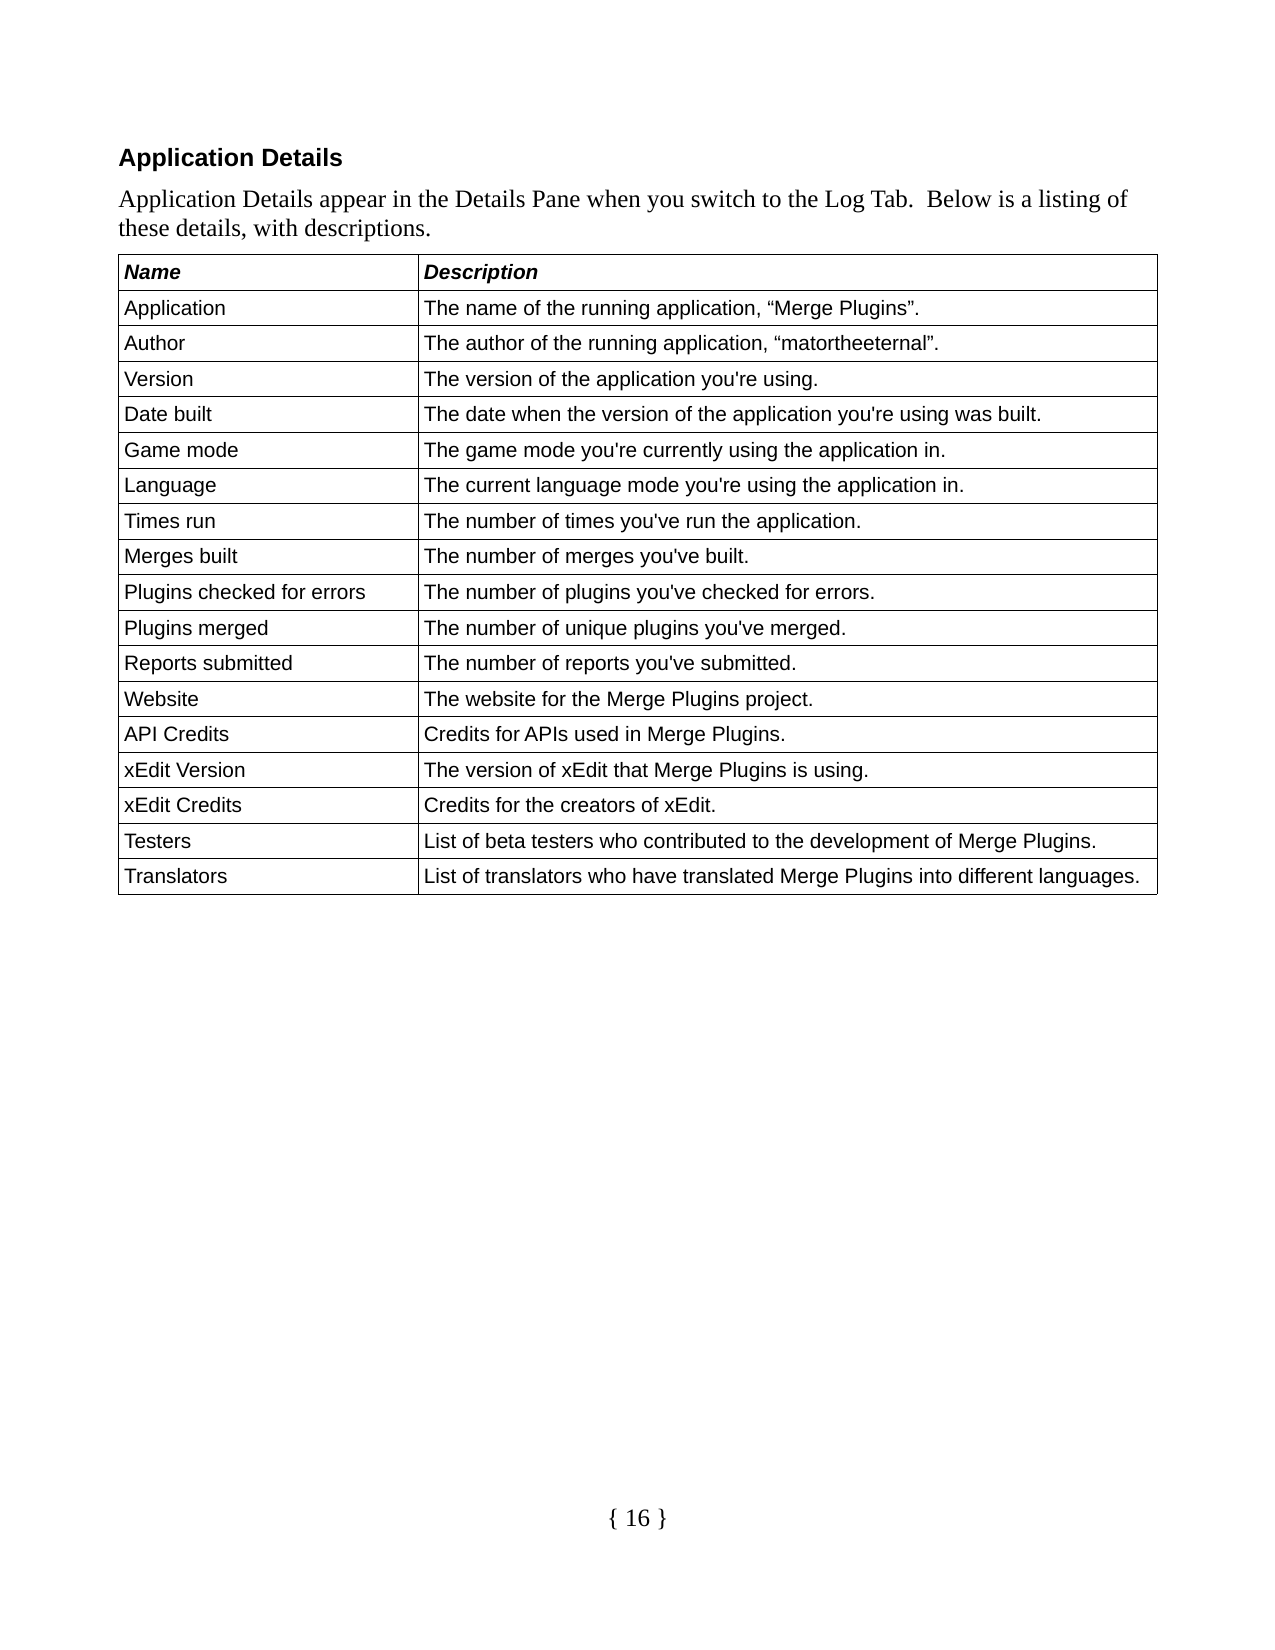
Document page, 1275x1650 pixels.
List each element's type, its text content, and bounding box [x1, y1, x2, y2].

table_cell Merges built [119, 540, 418, 574]
table_cell xEdit Credits [119, 788, 418, 823]
table_cell xEdit Version [119, 753, 418, 787]
table_cell The number of plugins you've checked for errors. [419, 575, 1157, 609]
table_cell Credits for APIs used in Merge Plugins. [419, 717, 1157, 752]
table_header Name [119, 255, 418, 290]
table_cell List of translators who have translated Merge Plugins into different languages. [419, 859, 1157, 894]
table_cell The date when the version of the application you're using was built. [419, 397, 1157, 432]
text Application Details appear in the Details Pane when you switch to the Log Tab. Below is a listing of these details, with descriptions. [118, 184, 1157, 242]
table_cell The number of times you've run the application. [419, 504, 1157, 538]
table_cell The number of reports you've submitted. [419, 646, 1157, 681]
table_cell Times run [119, 504, 418, 538]
table_cell The number of merges you've built. [419, 540, 1157, 574]
table_cell Application [119, 291, 418, 325]
table_cell Plugins checked for errors [119, 575, 418, 609]
table_cell Date built [119, 397, 418, 432]
table_cell Reports submitted [119, 646, 418, 681]
table_cell The name of the running application, “Merge Plugins”. [419, 291, 1157, 325]
table_cell Website [119, 682, 418, 716]
table_cell Translators [119, 859, 418, 894]
table_cell The version of xEdit that Merge Plugins is using. [419, 753, 1157, 787]
table_cell The author of the running application, “matortheeternal”. [419, 326, 1157, 361]
table_cell The website for the Merge Plugins project. [419, 682, 1157, 716]
subtitle Application Details [118, 143, 1157, 172]
table_header Description [419, 255, 1157, 290]
table_cell Credits for the creators of xEdit. [419, 788, 1157, 823]
table_cell Plugins merged [119, 611, 418, 645]
table_cell Language [119, 469, 418, 503]
table_cell List of beta testers who contributed to the development of Merge Plugins. [419, 824, 1157, 858]
table_cell The version of the application you're using. [419, 362, 1157, 396]
table_cell API Credits [119, 717, 418, 752]
table_cell Author [119, 326, 418, 361]
table_cell The game mode you're currently using the application in. [419, 433, 1157, 467]
table_cell Game mode [119, 433, 418, 467]
table_cell The number of unique plugins you've merged. [419, 611, 1157, 645]
table_cell Testers [119, 824, 418, 858]
table_cell Version [119, 362, 418, 396]
table_cell The current language mode you're using the application in. [419, 469, 1157, 503]
